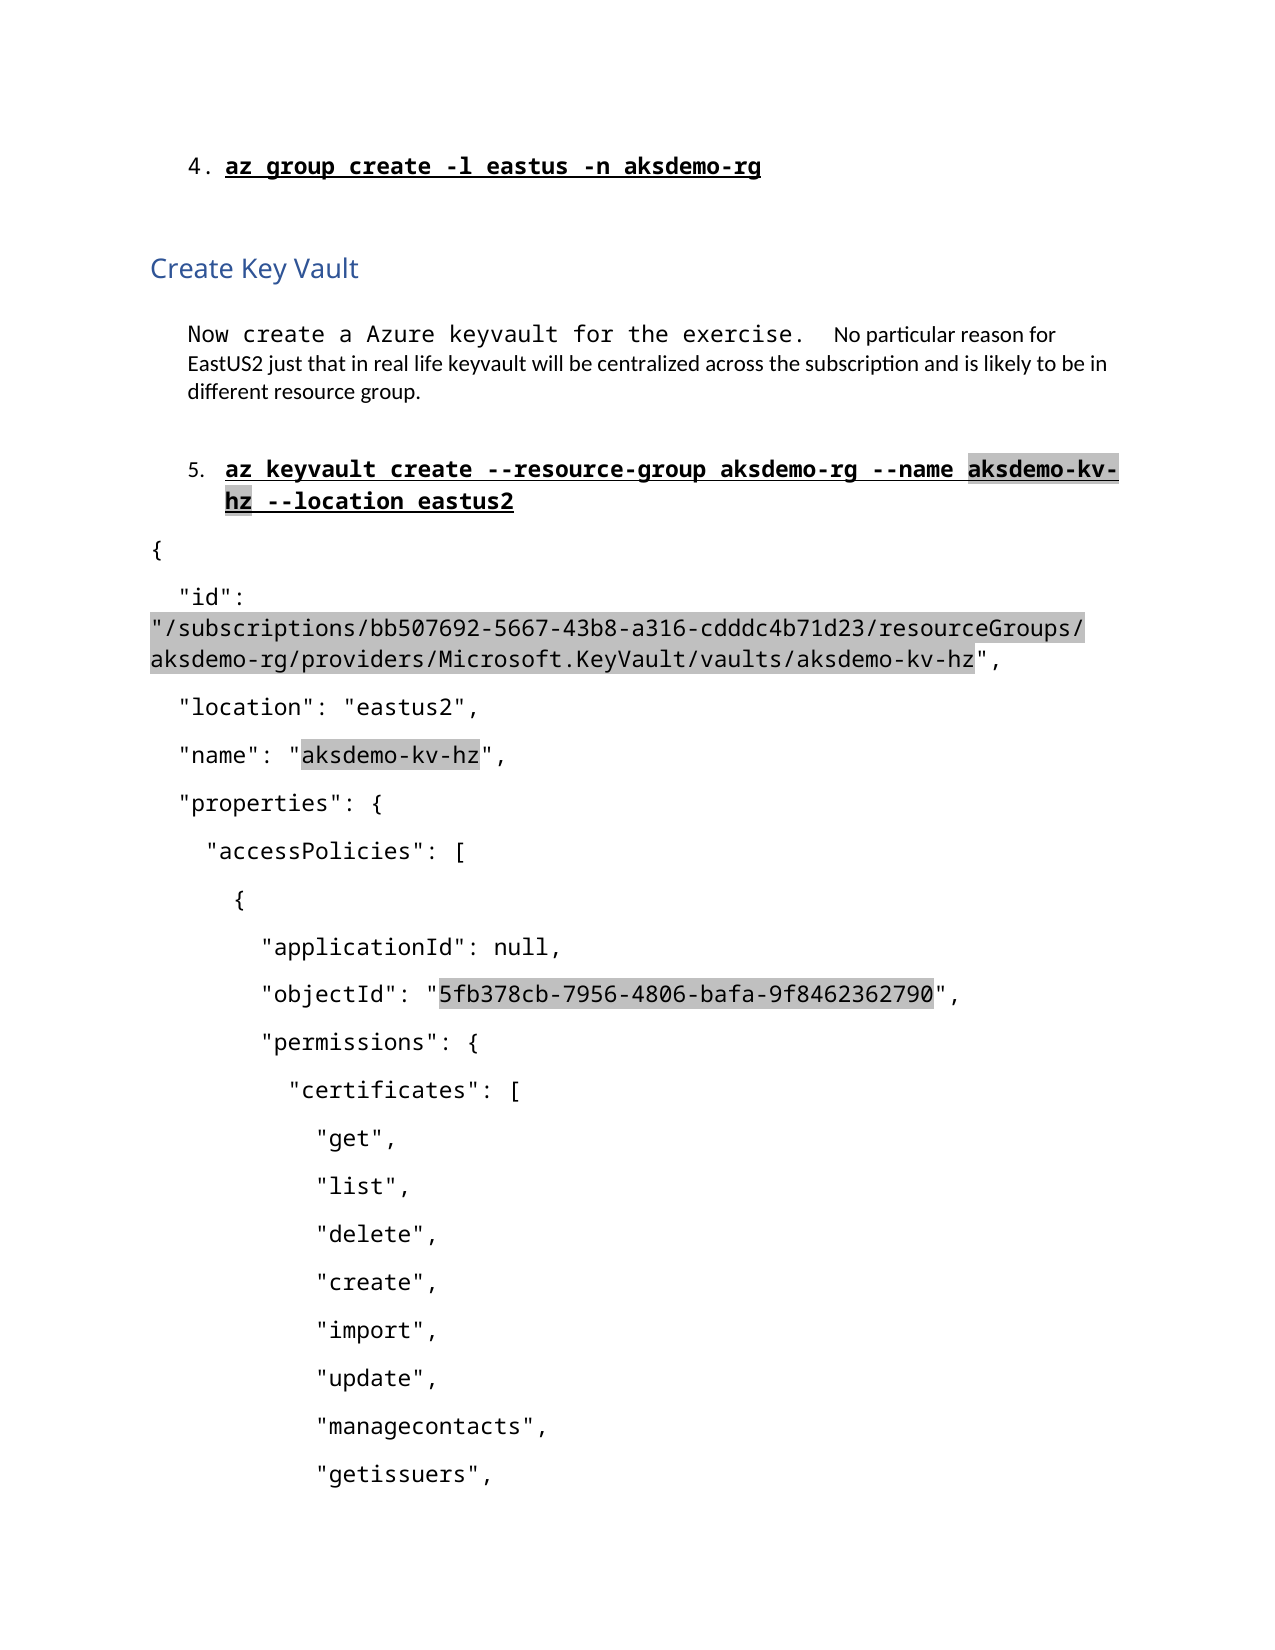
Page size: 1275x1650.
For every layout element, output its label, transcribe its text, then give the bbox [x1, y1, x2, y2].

text "properties": { [150, 787, 1125, 818]
text "getissuers", [150, 1457, 1125, 1489]
text Now create a Azure keyvault for the exercise. No particular reason for EastUS2 just that in real life keyvault will be centralized across the subscription and is likely to be in different resource group. [187, 318, 1125, 405]
text "id": "/subscriptions/bb507692-5667-43b8-a316-cdddc4b71d23/resourceGroups/aksdemo-rg/providers/Microsoft.KeyVault/vaults/aksdemo-kv-hz", [150, 580, 1125, 674]
text "update", [150, 1362, 1125, 1393]
list az group create -l eastus -n aksdemo-rg [187, 150, 1125, 181]
text "delete", [150, 1218, 1125, 1249]
text "accessPolicies": [ [150, 834, 1125, 866]
text "applicationId": null, [150, 930, 1125, 962]
text "import", [150, 1314, 1125, 1345]
text "managecontacts", [150, 1409, 1125, 1441]
text "certificates": [ [150, 1074, 1125, 1105]
text "permissions": { [150, 1026, 1125, 1057]
text { [150, 532, 1125, 564]
list az keyvault create --resource-group aksdemo-rg --name aksdemo-kv-hz --location eastus2 [187, 453, 1125, 516]
text "list", [150, 1170, 1125, 1201]
text "create", [150, 1266, 1125, 1297]
text "get", [150, 1122, 1125, 1153]
text "location": "eastus2", [150, 691, 1125, 722]
text "name": "aksdemo-kv-hz", [150, 739, 1125, 770]
text "objectId": "5fb378cb-7956-4806-bafa-9f8462362790", [150, 978, 1125, 1009]
text { [150, 882, 1125, 914]
subtitle Create Key Vault [150, 250, 1125, 287]
